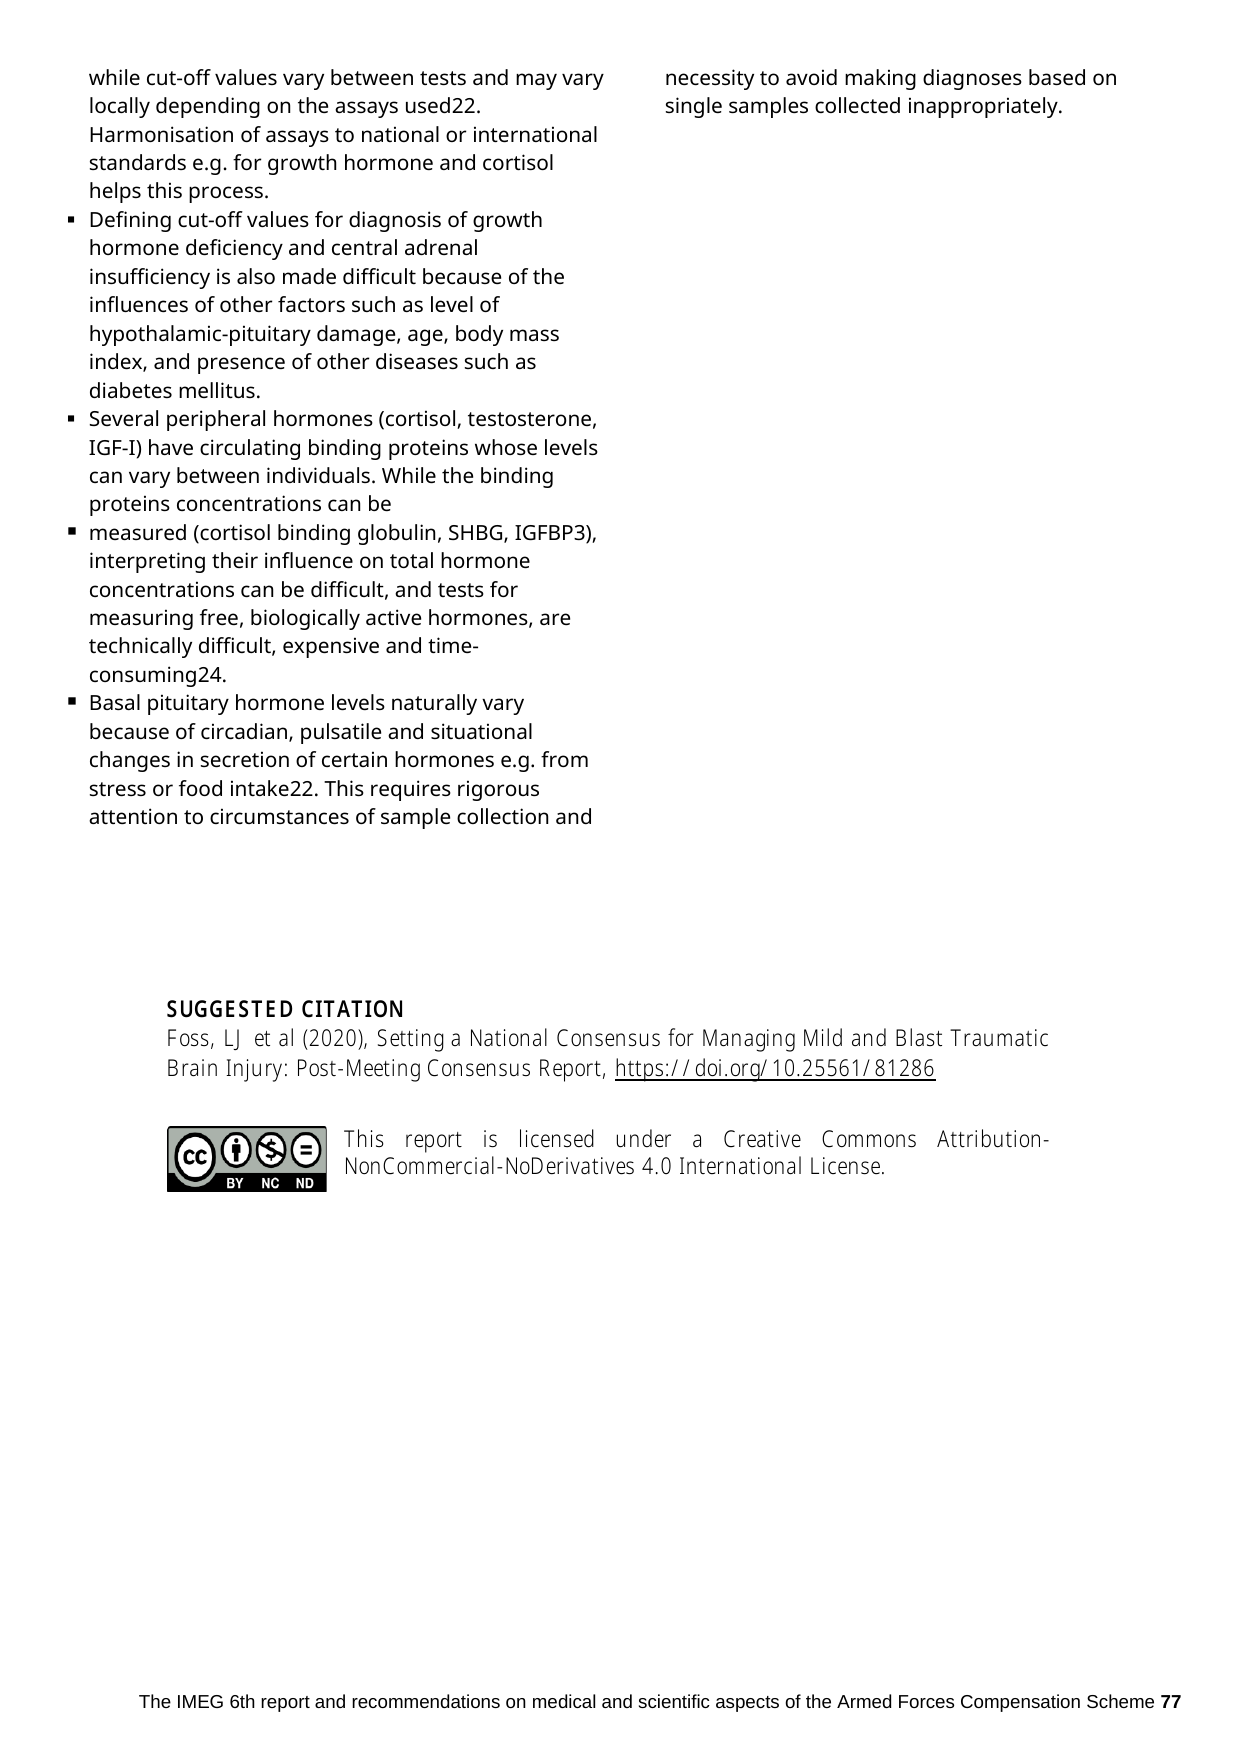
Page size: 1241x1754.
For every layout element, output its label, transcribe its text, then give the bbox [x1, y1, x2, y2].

list Several peripheral hormones (cortisol, testosterone, IGF-I) have circulating binding proteins whose levels can vary between individuals. While the binding proteins concentrations can be [66, 404, 605, 518]
list Defining cut-off values for diagnosis of growth hormone deficiency and central adrenal insufficiency is also made difficult because of the influences of other factors such as level of hypothalamic-pituitary damage, age, body mass index, and presence of other diseases such as diabetes mellitus. [66, 205, 605, 404]
list measured (cortisol binding globulin, SHBG, IGFBP3), interpreting their influence on total hormone concentrations can be difficult, and tests for measuring free, biologically active hormones, are technically difficult, expensive and time-consuming24. [66, 518, 605, 688]
list Basal pituitary hormone levels naturally vary because of circadian, pulsatile and situational changes in secretion of certain hormones e.g. from stress or food intake22. This requires rigorous attention to circumstances of sample collection and [66, 688, 605, 831]
list while cut-off values vary between tests and may vary locally depending on the assays used22. Harmonisation of assays to national or international standards e.g. for growth hormone and cortisol helps this process. [66, 63, 605, 205]
list necessity to avoid making diagnoses based on single samples collected inappropriately. [642, 63, 1181, 120]
